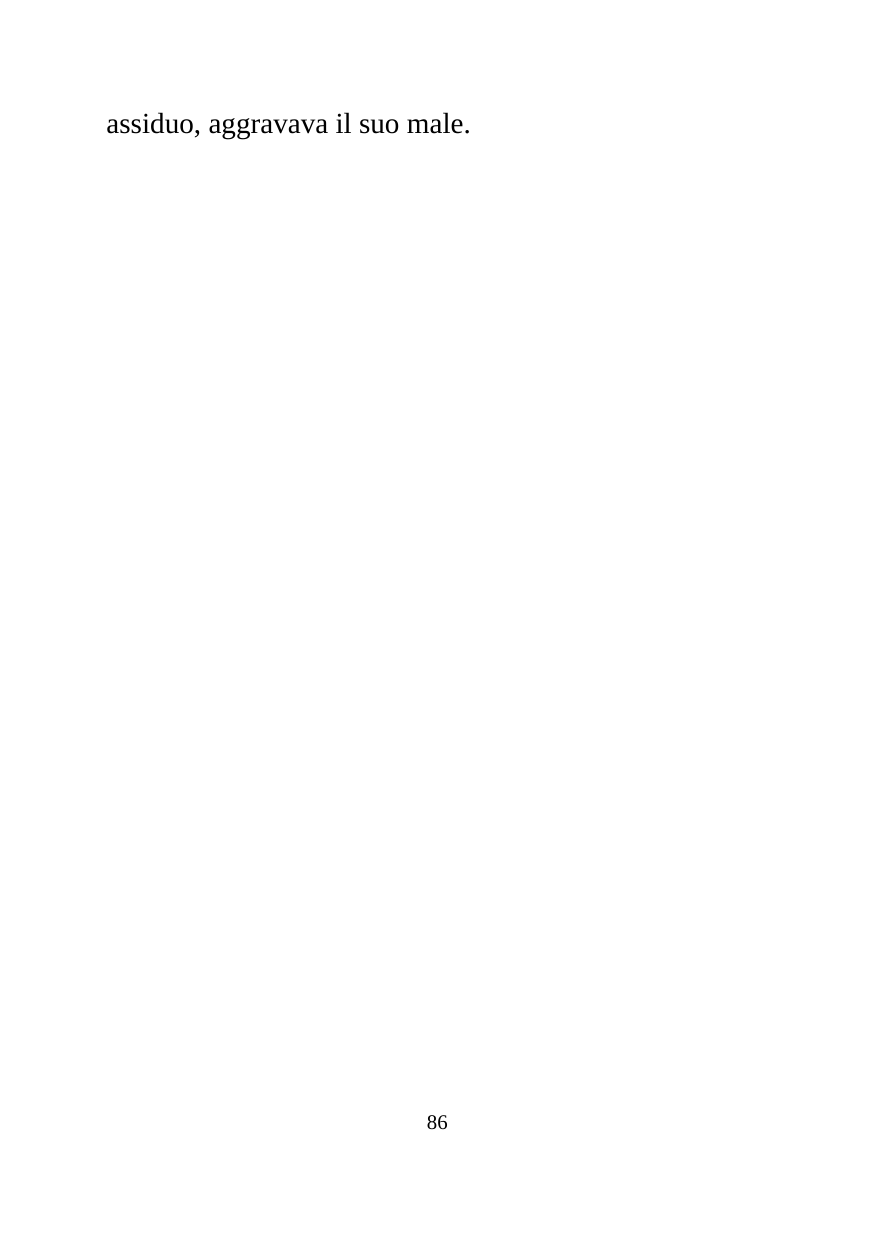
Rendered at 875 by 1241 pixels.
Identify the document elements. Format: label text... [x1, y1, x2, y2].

text assiduo, aggravava il suo male. [106, 106, 768, 140]
